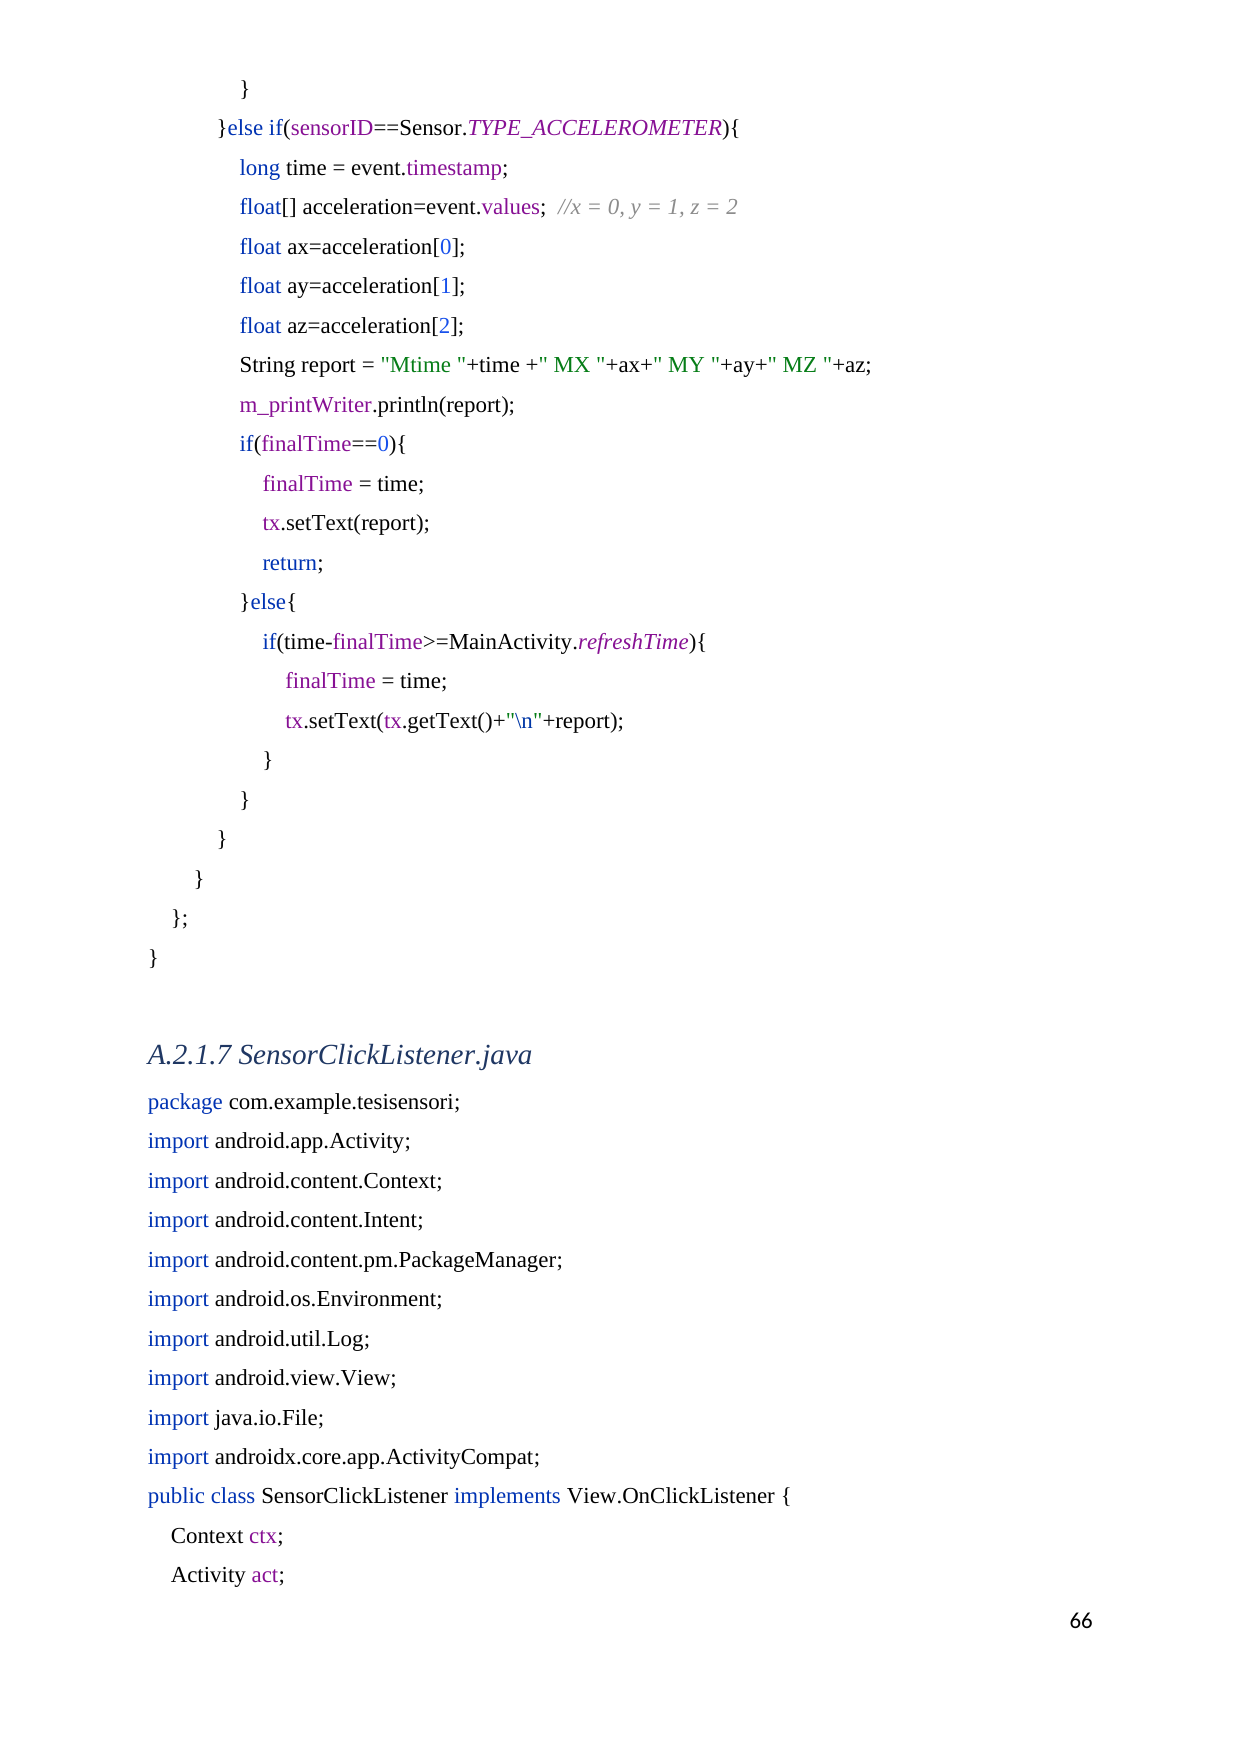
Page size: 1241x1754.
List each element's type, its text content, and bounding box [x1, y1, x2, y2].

subtitle A.2.1.7 SensorClickListener.java [148, 1037, 1092, 1071]
text } }else if(sensorID==Sensor.TYPE_ACCELEROMETER){ long time = event.timestamp; float[] acceleration=event.values; //x = 0, y = 1, z = 2 float ax=acceleration[0]; float ay=acceleration[1]; float az=acceleration[2]; String report = "Mtime "+time +" MX "+ax+" MY "+ay+" MZ "+az; m_printWriter.println(report); if(finalTime==0){ finalTime = time; tx.setText(report); return; }else{ if(time-finalTime>=MainActivity.refreshTime){ finalTime = time; tx.setText(tx.getText()+"\n"+report); } } } } }; } [148, 75, 1092, 970]
text package com.example.tesisensori; import android.app.Activity; import android.content.Context; import android.content.Intent; import android.content.pm.PackageManager; import android.os.Environment; import android.util.Log; import android.view.View; import java.io.File; import androidx.core.app.ActivityCompat; public class SensorClickListener implements View.OnClickListener { Context ctx; Activity act; [148, 1088, 1092, 1588]
